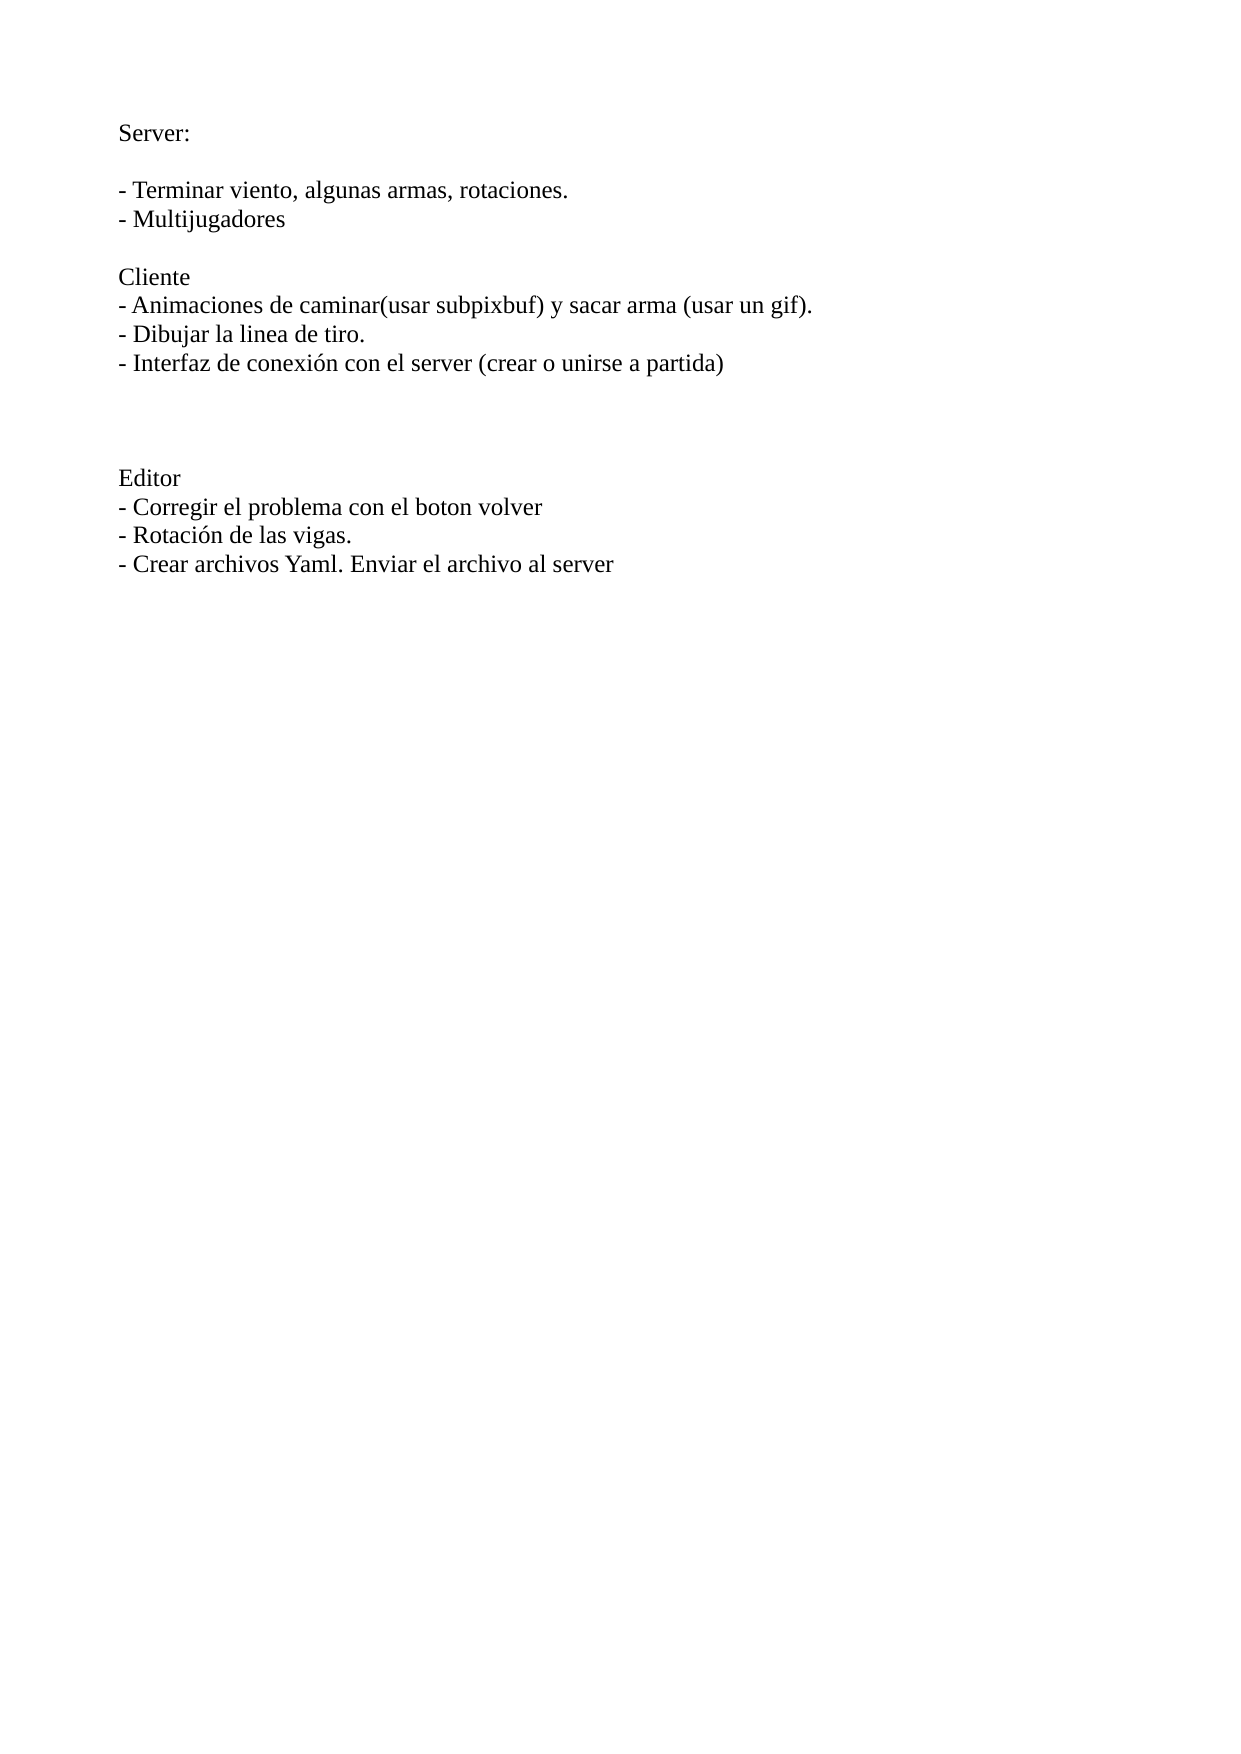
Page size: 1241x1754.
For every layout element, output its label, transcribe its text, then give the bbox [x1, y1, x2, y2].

text - Multijugadores [118, 204, 1122, 233]
text - Interfaz de conexión con el server (crear o unirse a partida) [118, 348, 1122, 377]
text - Terminar viento, algunas armas, rotaciones. [118, 176, 1122, 204]
text - Dibujar la linea de tiro. [118, 319, 1122, 348]
text - Crear archivos Yaml. Enviar el archivo al server [118, 549, 1122, 578]
text - Rotación de las vigas. [118, 521, 1122, 549]
text - Corregir el problema con el boton volver [118, 492, 1122, 521]
text Server: [118, 118, 1122, 147]
text Cliente [118, 262, 1122, 291]
text Editor [118, 463, 1122, 492]
text - Animaciones de caminar(usar subpixbuf) y sacar arma (usar un gif). [118, 291, 1122, 319]
